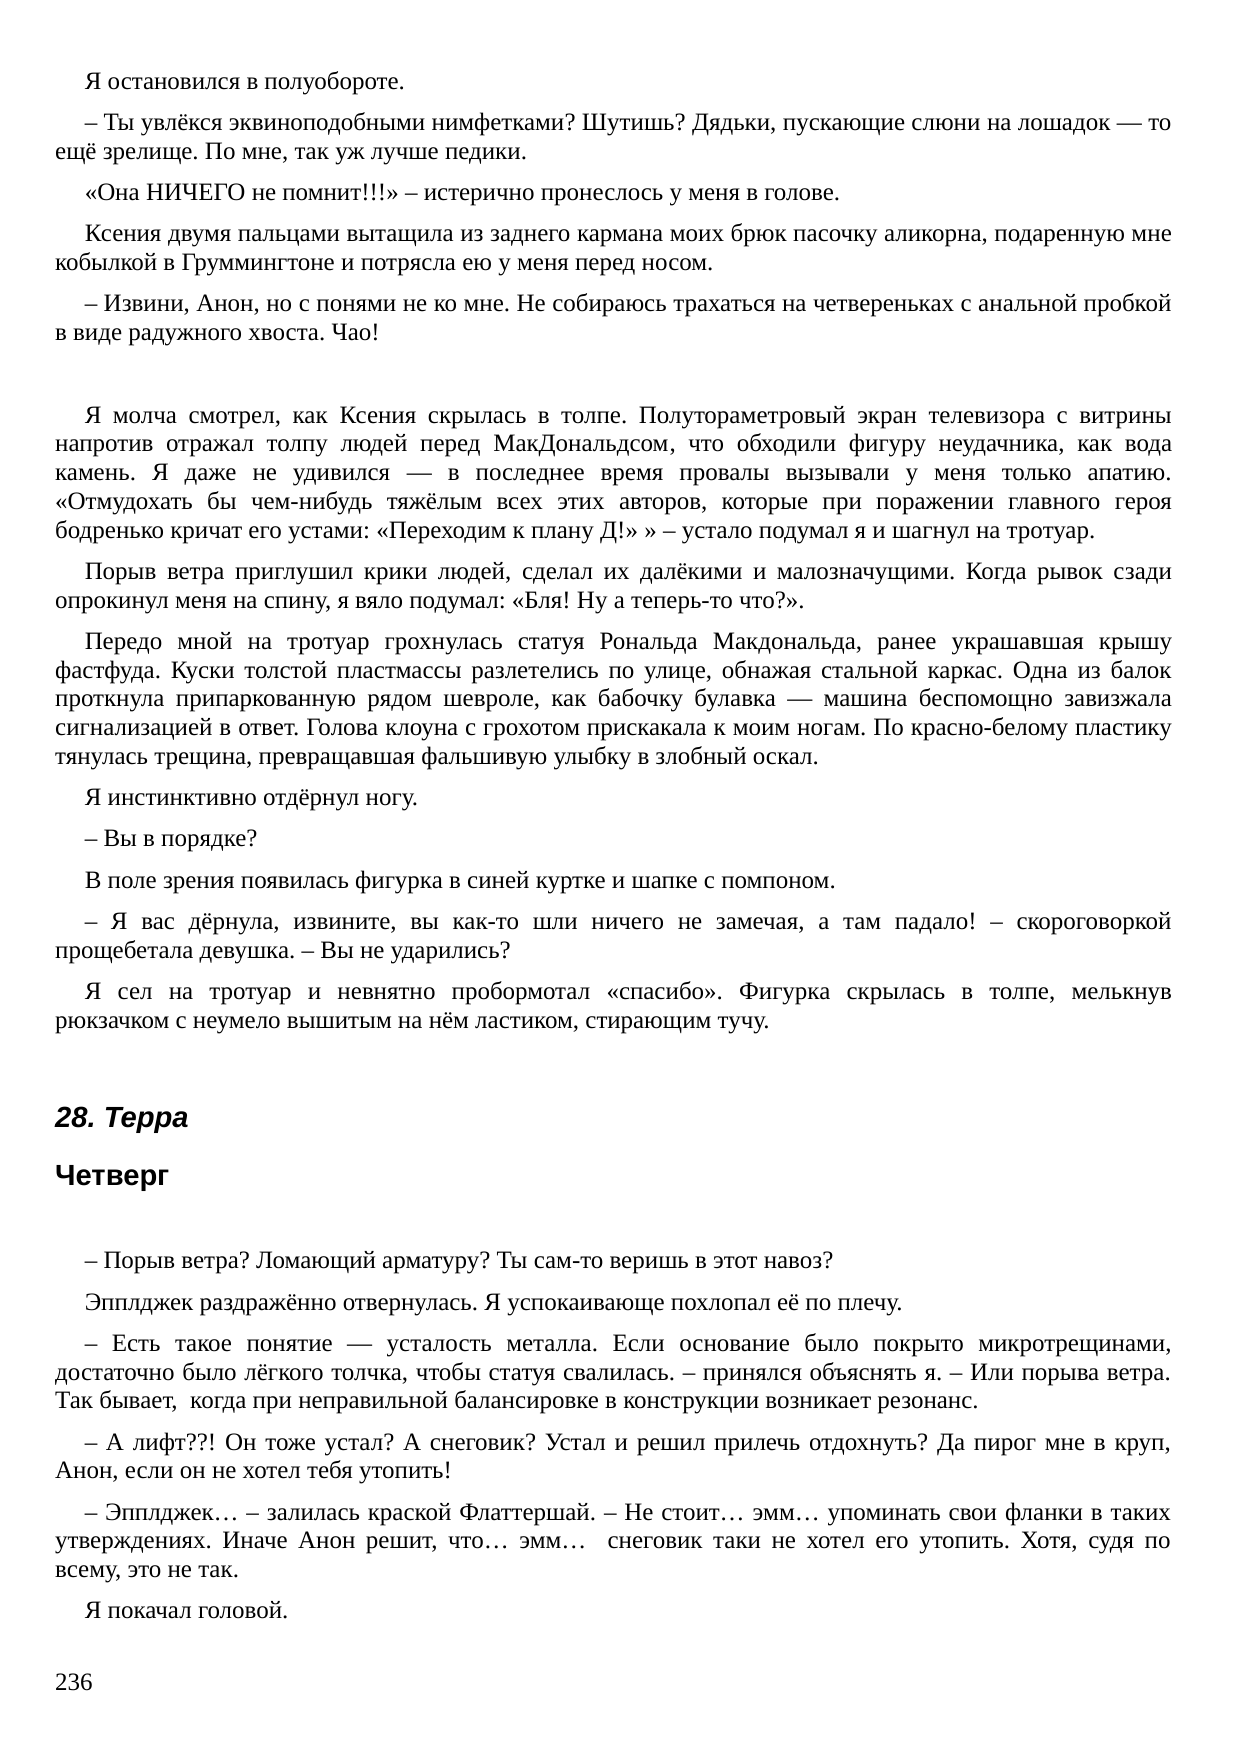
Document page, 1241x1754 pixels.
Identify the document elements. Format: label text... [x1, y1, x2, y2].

text – Извини, Анон, но с понями не ко мне. Не собираюсь трахаться на четвереньках с анальной пробкой в виде радужного хвоста. Чао! [55, 288, 1173, 346]
text В поле зрения появилась фигурка в синей куртке и шапке с помпоном. [55, 865, 1173, 893]
text – Порыв ветра? Ломающий арматуру? Ты сам-то веришь в этот навоз? [55, 1246, 1173, 1274]
text Порыв ветра приглушил крики людей, сделал их далёкими и малозначущими. Когда рывок сзади опрокинул меня на спину, я вяло подумал: «Бля! Ну а теперь-то что?». [55, 556, 1173, 613]
text Я покачал головой. [55, 1596, 1173, 1624]
text «Она НИЧЕГО не помнит!!!» – истерично пронеслось у меня в голове. [55, 177, 1173, 206]
text – Есть такое понятие — усталость металла. Если основание было покрыто микротрещинами, достаточно было лёгкого толчка, чтобы статуя свалилась. – принялся объяснять я. – Или порыва ветра. Так бывает, когда при неправильной балансировке в конструкции возникает резонанс. [55, 1328, 1173, 1414]
text Эпплджек раздражённо отвернулась. Я успокаивающе похлопал её по плечу. [55, 1287, 1173, 1316]
subtitle 28. Терра [55, 1100, 1173, 1133]
subtitle Четверг [55, 1158, 1173, 1192]
text – Ты увлёкся эквиноподобными нимфетками? Шутишь? Дядьки, пускающие слюни на лошадок — то ещё зрелище. По мне, так уж лучше педики. [55, 107, 1173, 165]
text Я молча смотрел, как Ксения скрылась в толпе. Полутораметровый экран телевизора с витрины напротив отражал толпу людей перед МакДональдсом, что обходили фигуру неудачника, как вода камень. Я даже не удивился — в последнее время провалы вызывали у меня только апатию. «Отмудохать бы чем-нибудь тяжёлым всех этих авторов, которые при поражении главного героя бодренько кричат его устами: «Переходим к плану Д!» » – устало подумал я и шагнул на тротуар. [55, 400, 1173, 543]
text Я сел на тротуар и невнятно пробормотал «спасибо». Фигурка скрылась в толпе, мелькнув рюкзачком с неумело вышитым на нём ластиком, стирающим тучу. [55, 976, 1173, 1033]
text Ксения двумя пальцами вытащила из заднего кармана моих брюк пасочку аликорна, подаренную мне кобылкой в Груммингтоне и потрясла ею у меня перед носом. [55, 218, 1173, 276]
text Передо мной на тротуар грохнулась статуя Рональда Макдональда, ранее украшавшая крышу фастфуда. Куски толстой пластмассы разлетелись по улице, обнажая стальной каркас. Одна из балок проткнула припаркованную рядом шевроле, как бабочку булавка — машина беспомощно завизжала сигнализацией в ответ. Голова клоуна с грохотом прискакала к моим ногам. По красно-белому пластику тянулась трещина, превращавшая фальшивую улыбку в злобный оскал. [55, 626, 1173, 770]
text Я инстинктивно отдёрнул ногу. [55, 782, 1173, 811]
text Я остановился в полуобороте. [55, 66, 1173, 95]
text – Я вас дёрнула, извините, вы как-то шли ничего не замечая, а там падало! – скороговоркой прощебетала девушка. – Вы не ударились? [55, 906, 1173, 963]
text – А лифт??! Он тоже устал? А снеговик? Устал и решил прилечь отдохнуть? Да пирог мне в круп, Анон, если он не хотел тебя утопить! [55, 1427, 1173, 1484]
text – Вы в порядке? [55, 823, 1173, 852]
text – Эпплджек… – залилась краской Флаттершай. – Не стоит… эмм… упоминать свои фланки в таких утверждениях. Иначе Анон решит, что… эмм… снеговик таки не хотел его утопить. Хотя, судя по всему, это не так. [55, 1497, 1173, 1583]
